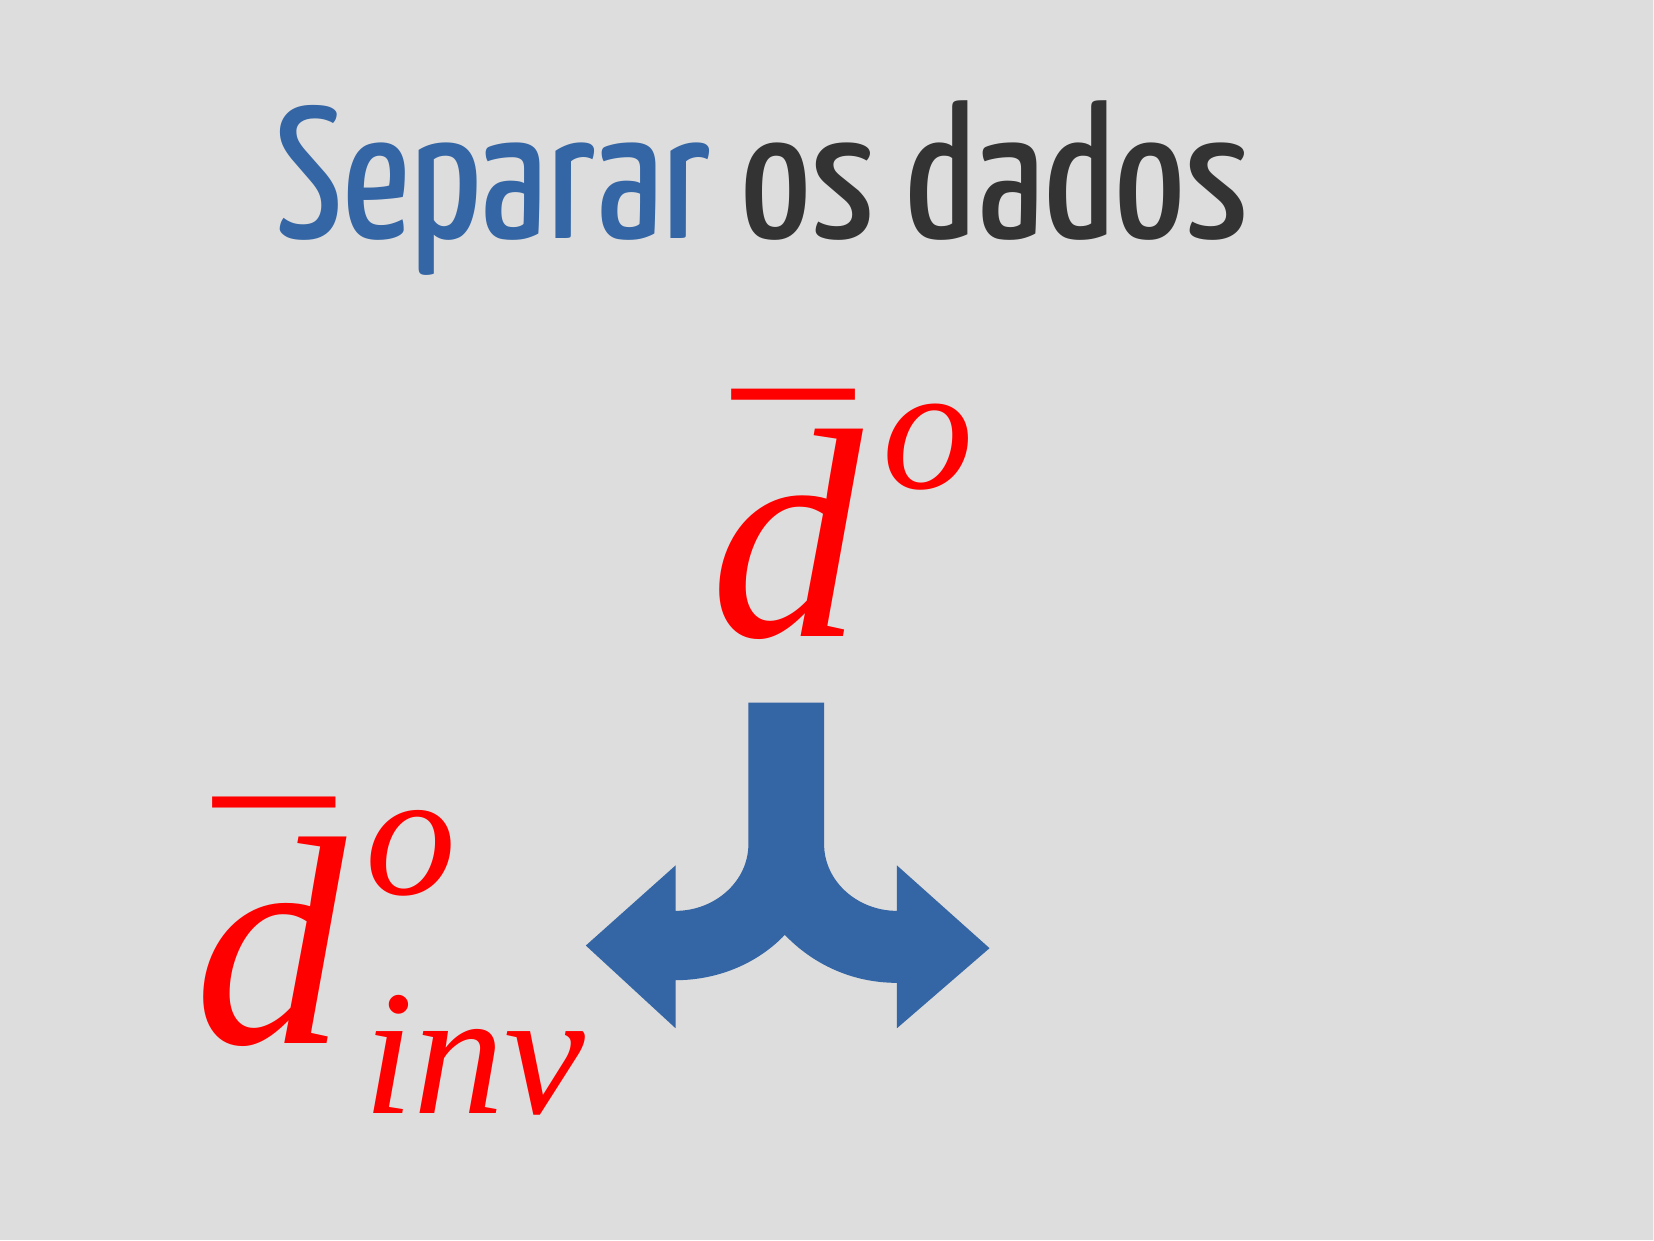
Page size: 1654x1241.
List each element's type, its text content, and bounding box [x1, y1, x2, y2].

chart [177, 735, 606, 1153]
text_box [585, 702, 990, 1029]
text_box Separar os dados [260, 52, 1394, 313]
chart [693, 328, 990, 704]
